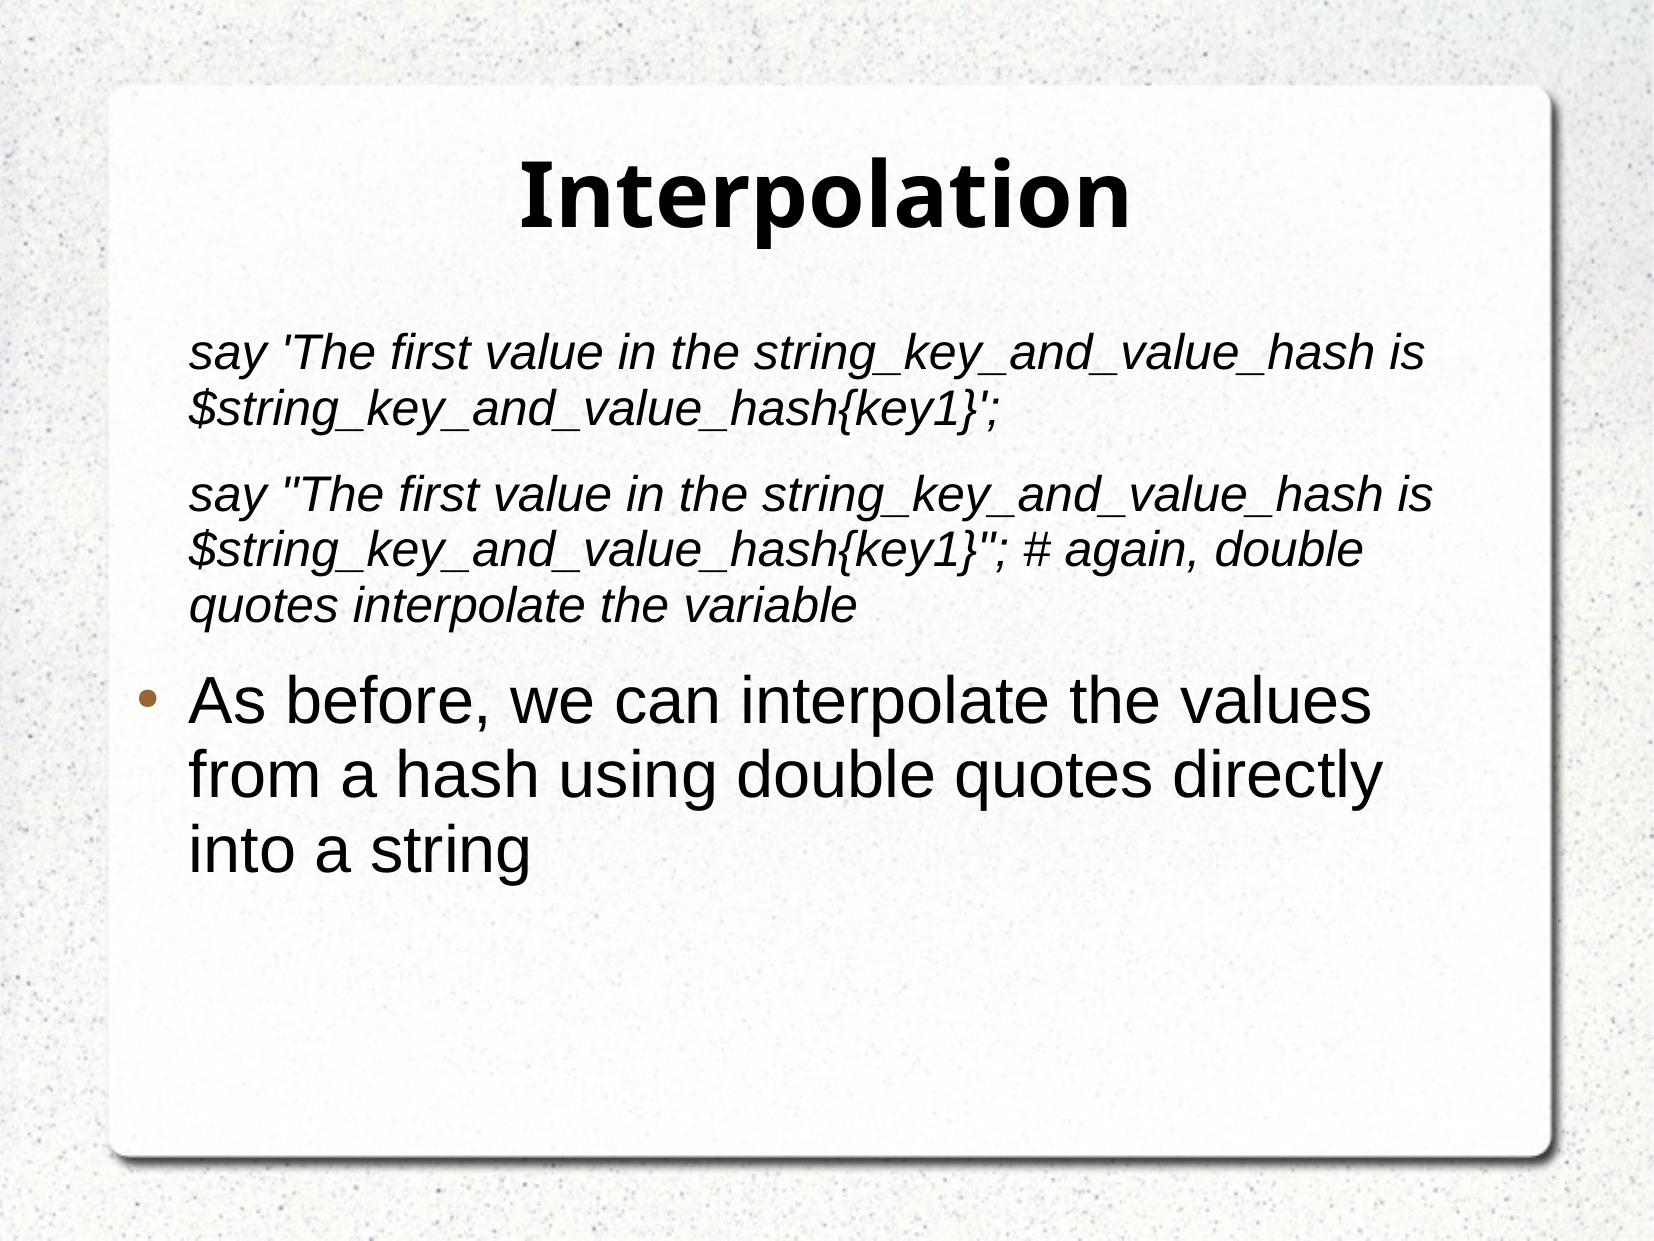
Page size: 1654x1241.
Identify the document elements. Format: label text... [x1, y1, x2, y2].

picture [0, 0, 1654, 1241]
title Interpolation [118, 88, 1536, 296]
list say 'The first value in the string_key_and_value_hash is $string_key_and_value_hash{key1}'; say "The first value in the string_key_and_value_hash is $string_key_and_value_hash{key1}"; # again, double quotes interpolate the variable As before, we can interpolate the values from a hash using double quotes directly into a string [118, 324, 1506, 1063]
